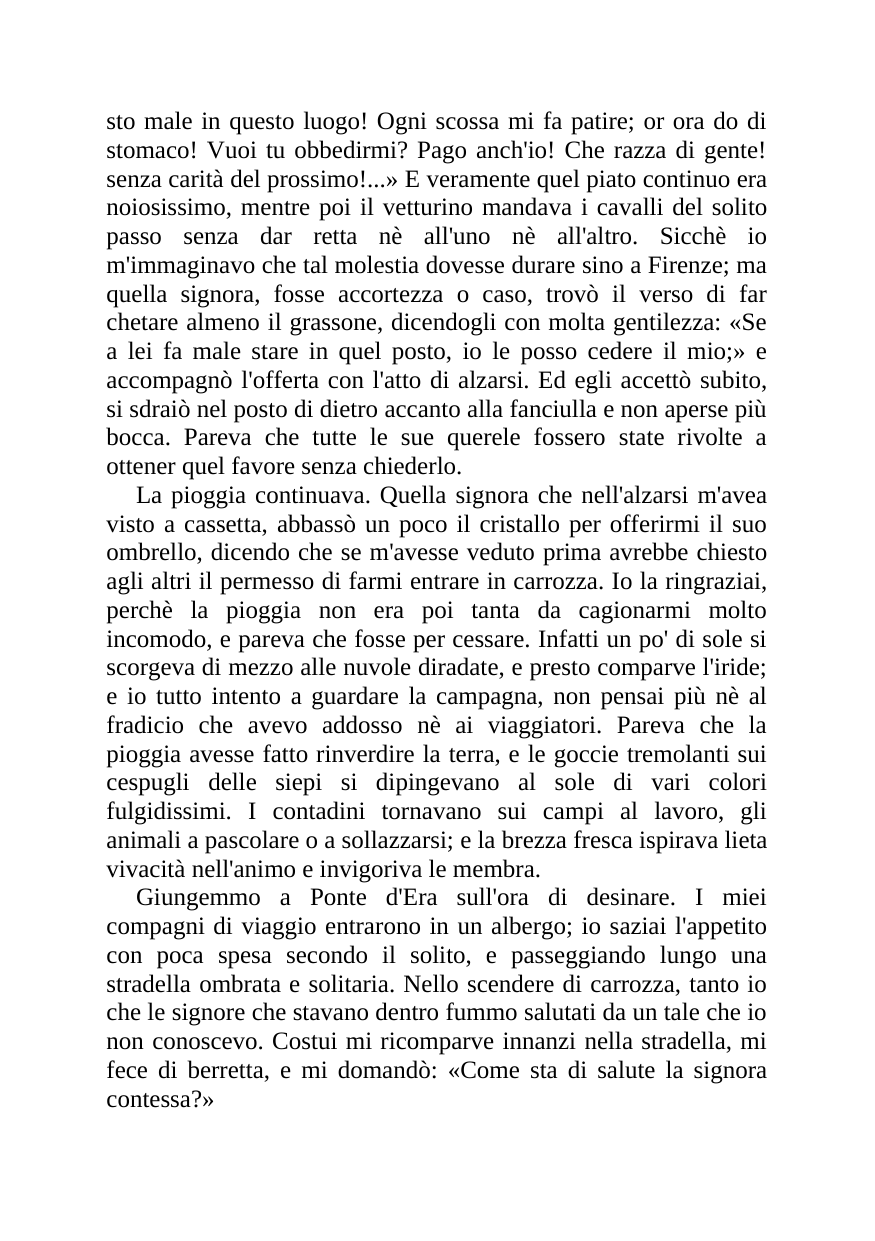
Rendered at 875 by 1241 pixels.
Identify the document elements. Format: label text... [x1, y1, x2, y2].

text La pioggia continuava. Quella signora che nell'alzarsi m'avea visto a cassetta, abbassò un poco il cristallo per offerirmi il suo ombrello, dicendo che se m'avesse veduto prima avrebbe chiesto agli altri il permesso di farmi entrare in carrozza. Io la ringraziai, perchè la pioggia non era poi tanta da cagionarmi molto incomodo, e pareva che fosse per cessare. Infatti un po' di sole si scorgeva di mezzo alle nuvole diradate, e presto comparve l'iride; e io tutto intento a guardare la campagna, non pensai più nè al fradicio che avevo addosso nè ai viaggiatori. Pareva che la pioggia avesse fatto rinverdire la terra, e le goccie tremolanti sui cespugli delle siepi si dipingevano al sole di vari colori fulgidissimi. I contadini tornavano sui campi al lavoro, gli animali a pascolare o a sollazzarsi; e la brezza fresca ispirava lieta vivacità nell'animo e invigoriva le membra. [106, 480, 768, 882]
text sto male in questo luogo! Ogni scossa mi fa patire; or ora do di stomaco! Vuoi tu obbedirmi? Pago anch'io! Che razza di gente! senza carità del prossimo!...» E veramente quel piato continuo era noiosissimo, mentre poi il vetturino mandava i cavalli del solito passo senza dar retta nè all'uno nè all'altro. Sicchè io m'immaginavo che tal molestia dovesse durare sino a Firenze; ma quella signora, fosse accortezza o caso, trovò il verso di far chetare almeno il grassone, dicendogli con molta gentilezza: «Se a lei fa male stare in quel posto, io le posso cedere il mio;» e accompagnò l'offerta con l'atto di alzarsi. Ed egli accettò subito, si sdraiò nel posto di dietro accanto alla fanciulla e non aperse più bocca. Pareva che tutte le sue querele fossero state rivolte a ottener quel favore senza chiederlo. [106, 106, 768, 480]
text Giungemmo a Ponte d'Era sull'ora di desinare. I miei compagni di viaggio entrarono in un albergo; io saziai l'appetito con poca spesa secondo il solito, e passeggiando lungo una stradella ombrata e solitaria. Nello scendere di carrozza, tanto io che le signore che stavano dentro fummo salutati da un tale che io non conoscevo. Costui mi ricomparve innanzi nella stradella, mi fece di berretta, e mi domandò: «Come sta di salute la signora contessa?» [106, 882, 768, 1112]
